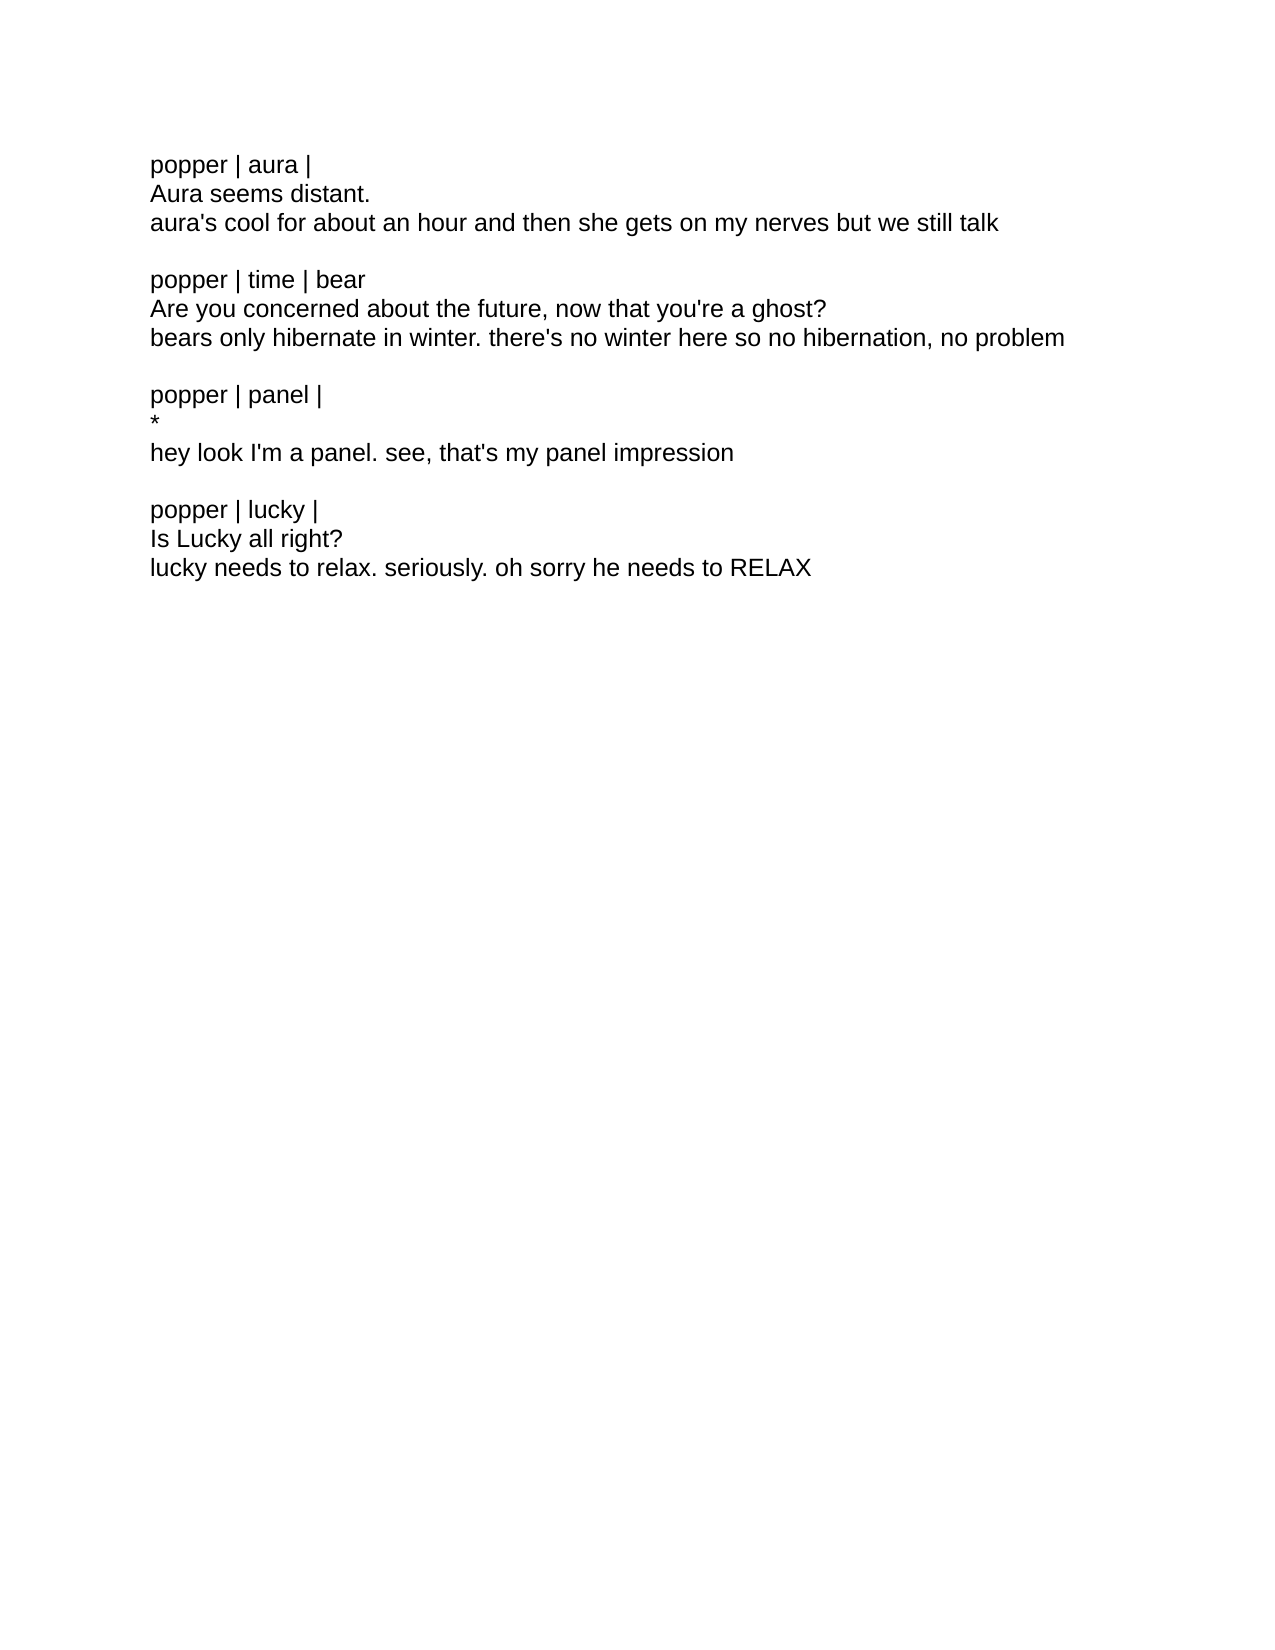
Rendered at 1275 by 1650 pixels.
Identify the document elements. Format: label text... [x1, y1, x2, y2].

text hey look I'm a panel. see, that's my panel impression [150, 437, 1125, 466]
text Aura seems distant. [150, 179, 1125, 207]
text popper | time | bear [150, 265, 1125, 294]
text popper | panel | [150, 380, 1125, 409]
text * [150, 409, 1125, 437]
text aura's cool for about an hour and then she gets on my nerves but we still talk [150, 207, 1125, 236]
text popper | lucky | [150, 495, 1125, 524]
text lucky needs to relax. seriously. oh sorry he needs to RELAX [150, 552, 1125, 581]
text bears only hibernate in winter. there's no winter here so no hibernation, no problem [150, 322, 1125, 351]
text Is Lucky all right? [150, 524, 1125, 552]
text popper | aura | [150, 150, 1125, 179]
text Are you concerned about the future, now that you're a ghost? [150, 294, 1125, 322]
